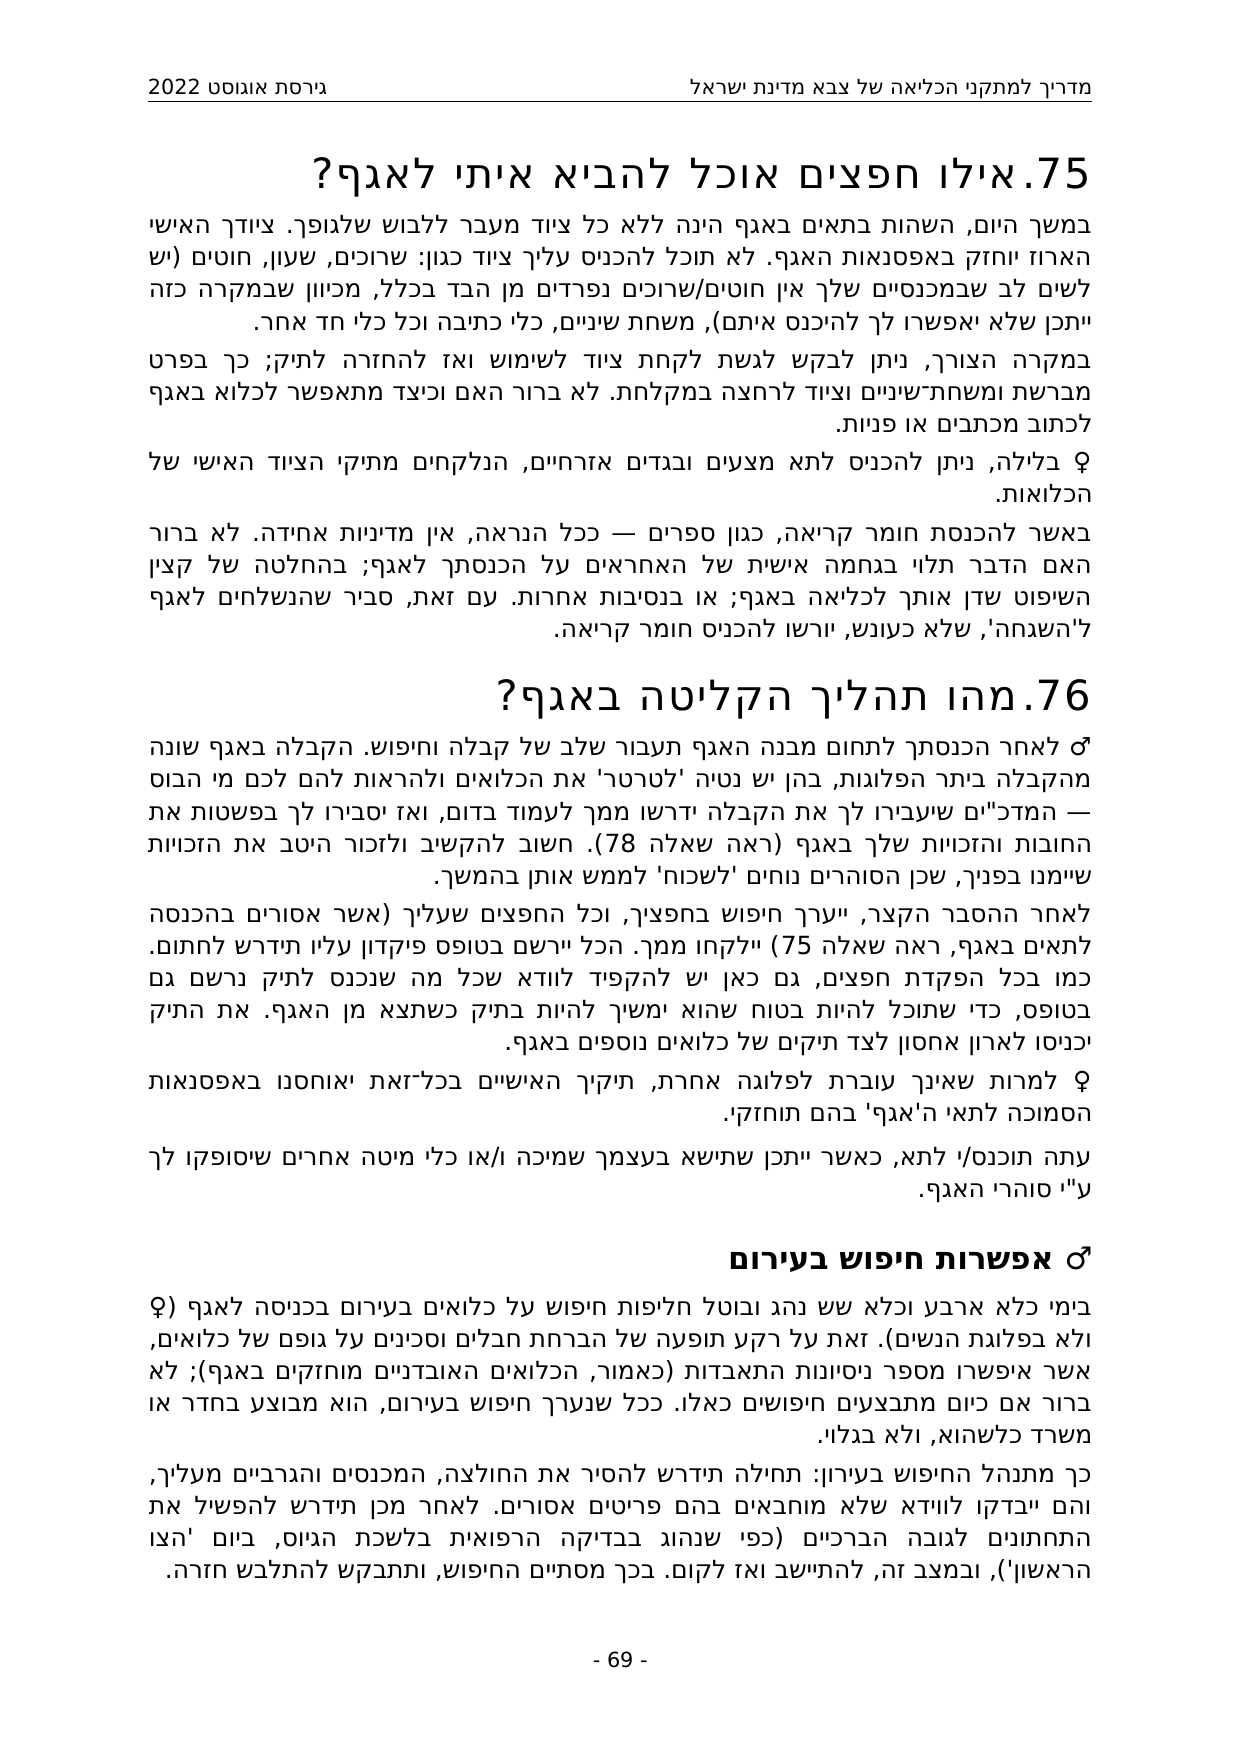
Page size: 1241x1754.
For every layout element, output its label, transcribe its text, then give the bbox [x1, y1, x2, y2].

text לאחר ההסבר הקצר, ייערך חיפוש בחפציך, וכל החפצים שעליך (אשר אסורים בהכנסה לתאים באגף, ראה שאלה 75) יילקחו ממך. הכל יירשם בטופס פיקדון עליו תידרש לחתום. כמו בכל הפקדת חפצים, גם כאן יש להקפיד לוודא שכל מה שנכנס לתיק נרשם גם בטופס, כדי שתוכל להיות בטוח שהוא ימשיך להיות בתיק כשתצא מן האגף. את התיק יכניסו לארון אחסון לצד תיקים של כלואים נוספים באגף. [148, 899, 1092, 1057]
text באשר להכנסת חומר קריאה, כגון ספרים — ככל הנראה, אין מדיניות אחידה. לא ברור האם הדבר תלוי בגחמה אישית של האחראים על הכנסתך לאגף; בהחלטה של קצין השיפוט שדן אותך לכליאה באגף; או בנסיבות אחרות. עם זאת, סביר שהנשלחים לאגף ל'השגחה', שלא כעונש, יורשו להכניס חומר קריאה. [148, 518, 1092, 643]
text במקרה הצורך, ניתן לבקש לגשת לקחת ציוד לשימוש ואז להחזרה לתיק; כך בפרט מברשת ומשחת־שיניים וציוד לרחצה במקלחת. לא ברור האם וכיצד מתאפשר לכלוא באגף לכתוב מכתבים או פניות. [148, 345, 1092, 438]
text במשך היום, השהות בתאים באגף הינה ללא כל ציוד מעבר ללבוש שלגופך. ציודך האישי הארוז יוחזק באפסנאות האגף. לא תוכל להכניס עליך ציוד כגון: שרוכים, שעון, חוטים (יש לשים לב שבמכנסיים שלך אין חוטים/שרוכים נפרדים מן הבד בכלל, מכיוון שבמקרה כזה ייתכן שלא יאפשרו לך להיכנס איתם), משחת שיניים, כלי כתיבה וכל כלי חד אחר. [148, 211, 1092, 336]
text ♀ למרות שאינך עוברת לפלוגה אחרת, תיקיך האישיים בכל־זאת יאוחסנו באפסנאות הסמוכה לתאי ה'אגף' בהם תוחזקי. [148, 1066, 1092, 1127]
text ♂ לאחר הכנסתך לתחום מבנה האגף תעבור שלב של קבלה וחיפוש. הקבלה באגף שונה מהקבלה ביתר הפלוגות, בהן יש נטיה 'לטרטר' את הכלואים ולהראות להם לכם מי הבוס — המדכ"ים שיעבירו לך את הקבלה ידרשו ממך לעמוד בדום, ואז יסבירו לך בפשטות את החובות והזכויות שלך באגף (ראה שאלה 78). חשוב להקשיב ולזכור היטב את הזכויות שיימנו בפניך, שכן הסוהרים נוחים 'לשכוח' לממש אותן בהמשך. [148, 733, 1092, 890]
subtitle אילו חפצים אוכל להביא איתי לאגף? [148, 150, 1092, 198]
text בימי כלא ארבע וכלא שש נהג ובוטל חליפות חיפוש על כלואים בעירום בכניסה לאגף (♀ ולא בפלוגת הנשים). זאת על רקע תופעה של הברחת חבלים וסכינים על גופם של כלואים, אשר איפשרו מספר ניסיונות התאבדות (כאמור, הכלואים האובדניים מוחזקים באגף); לא ברור אם כיום מתבצעים חיפושים כאלו. ככל שנערך חיפוש בעירום, הוא מבוצע בחדר או משרד כלשהוא, ולא בגלוי. [148, 1292, 1092, 1450]
text כך מתנהל החיפוש בעירון: תחילה תידרש להסיר את החולצה, המכנסים והגרביים מעליך, והם ייבדקו לווידא שלא מוחבאים בהם פריטים אסורים. לאחר מכן תידרש להפשיל את התחתונים לגובה הברכיים (כפי שנהוג בבדיקה הרפואית בלשכת הגיוס, ביום 'הצו הראשון'), ובמצב זה, להתיישב ואז לקום. בכך מסתיים החיפוש, ותתבקש להתלבש חזרה. [148, 1459, 1092, 1584]
text עתה תוכנס/י לתא, כאשר ייתכן שתישא בעצמך שמיכה ו/או כלי מיטה אחרים שיסופקו לך ע"י סוהרי האגף. [148, 1143, 1092, 1204]
subtitle ♂ אפשרות חיפוש בעירום [148, 1240, 1092, 1277]
subtitle מהו תהליך הקליטה באגף? [148, 672, 1092, 721]
text ♀ בלילה, ניתן להכניס לתא מצעים ובגדים אזרחיים, הנלקחים מתיקי הציוד האישי של הכלואות. [148, 448, 1092, 509]
